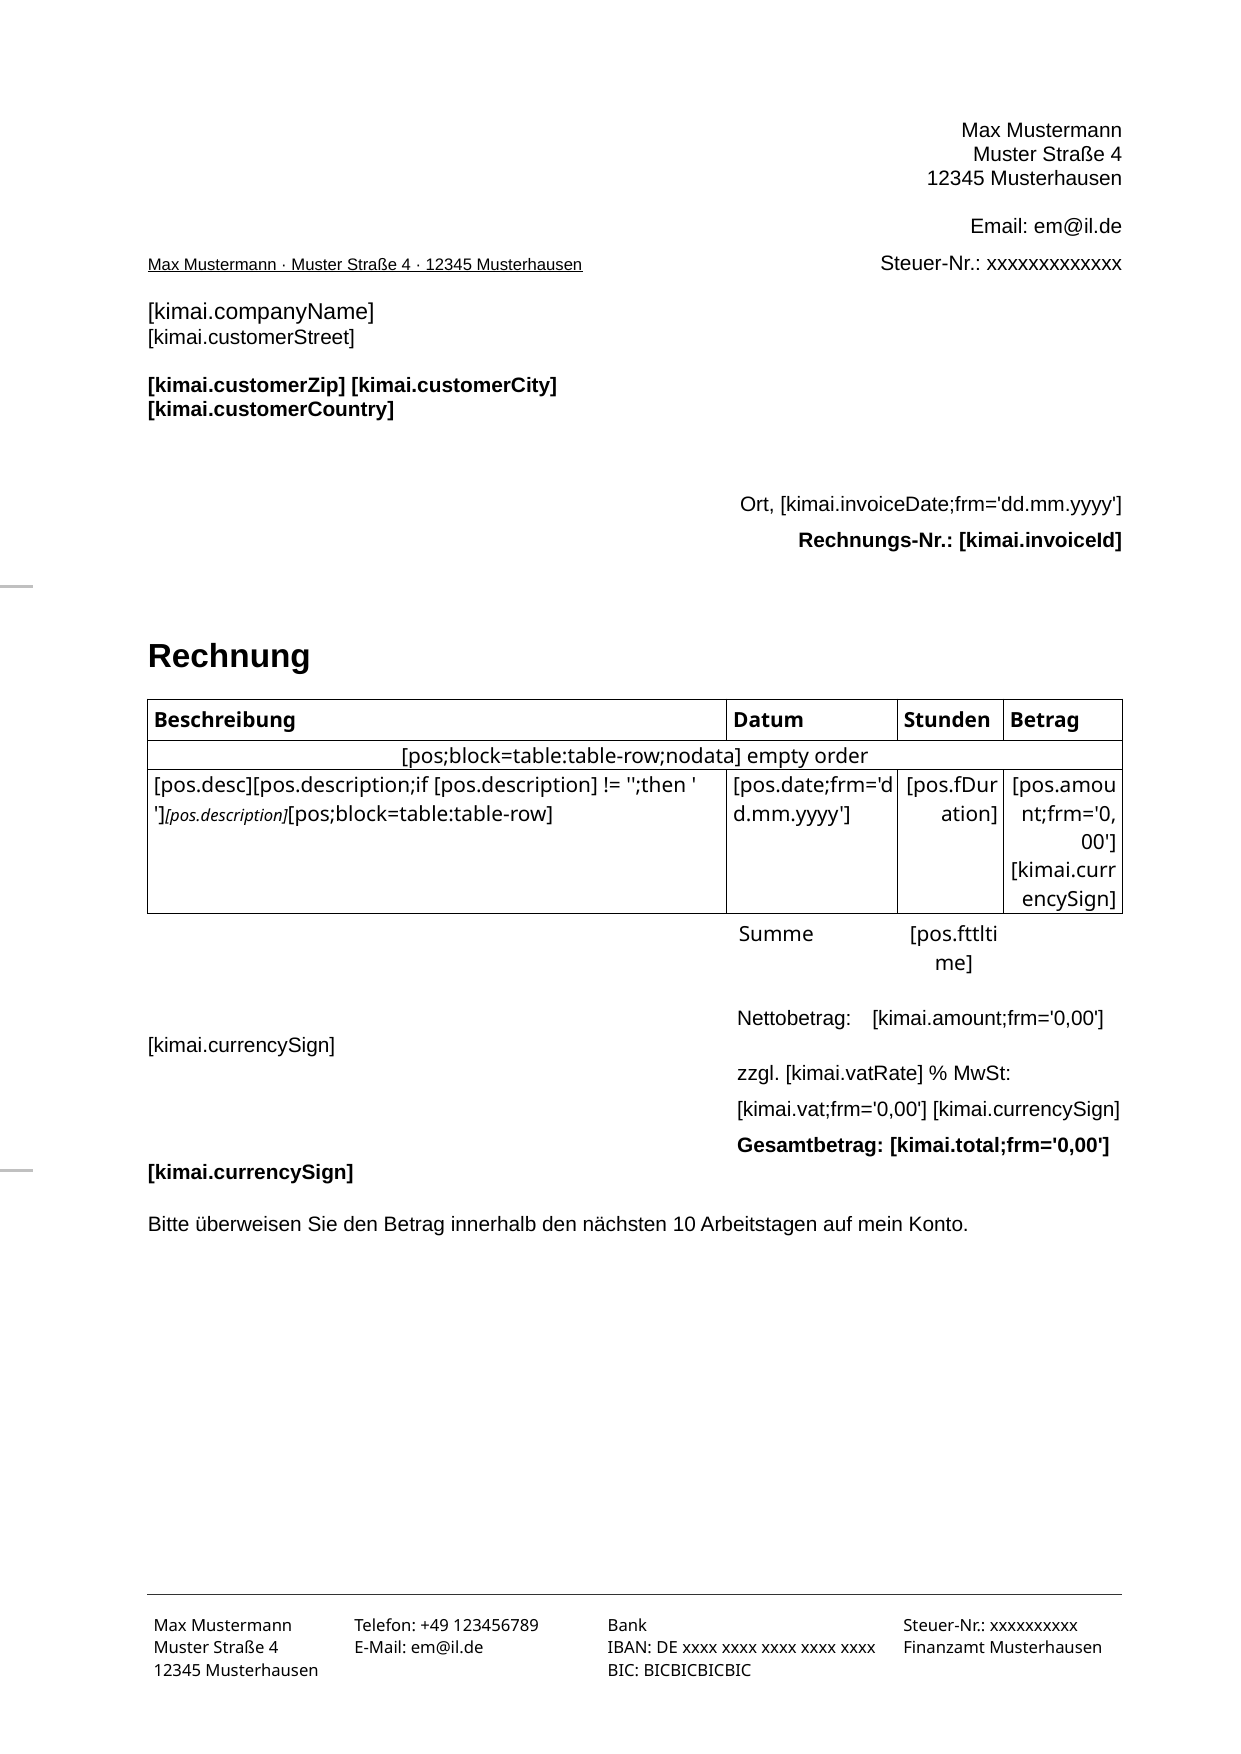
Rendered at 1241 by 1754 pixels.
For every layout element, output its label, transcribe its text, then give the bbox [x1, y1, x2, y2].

text [kimai.customerCountry] [148, 396, 1122, 420]
table_cell [1004, 914, 1122, 982]
text Rechnung [148, 636, 1122, 674]
table_cell [pos.amount;frm='0,00'] [kimai.currencySign] [1004, 770, 1122, 912]
table_header Beschreibung [148, 700, 726, 740]
text Nettobetrag: [kimai.amount;frm='0,00'] [kimai.currencySign] [148, 1006, 1122, 1057]
table_cell [148, 914, 727, 982]
table_cell [pos.date;frm='dd.mm.yyyy'] [727, 770, 897, 912]
text Max Mustermann [148, 118, 1122, 142]
table_header Stunden [898, 700, 1003, 740]
table_cell [pos.fDuration] [898, 770, 1003, 912]
text Ort, [kimai.invoiceDate;frm='dd.mm.yyyy'] [148, 492, 1122, 516]
text Muster Straße 4 [148, 142, 1122, 166]
text zzgl. [kimai.vatRate] % MwSt: [kimai.vat;frm='0,00'] [kimai.currencySign] [148, 1061, 1122, 1121]
text [kimai.customerZip] [kimai.customerCity] [148, 372, 1122, 396]
text Max Mustermann · Muster Straße 4 · 12345 Musterhausen Steuer-Nr.: xxxxxxxxxxxxx [148, 250, 1122, 274]
text Gesamtbetrag: [kimai.total;frm='0,00'] [kimai.currencySign] [148, 1133, 1122, 1184]
text [kimai.customerStreet] [148, 324, 1122, 348]
table_cell [pos;block=table:table-row;nodata] empty order [148, 741, 1122, 769]
text Rechnungs-Nr.: [kimai.invoiceId] [148, 528, 1122, 552]
text 12345 Musterhausen [148, 166, 1122, 190]
text Email: em@il.de [148, 214, 1122, 238]
table_cell Summe [727, 914, 898, 982]
table_header Datum [727, 700, 897, 740]
table_header Betrag [1004, 700, 1122, 740]
text [kimai.companyName] [148, 298, 1122, 324]
text Bitte überweisen Sie den Betrag innerhalb den nächsten 10 Arbeitstagen auf mein Konto. [148, 1212, 1122, 1236]
table_cell [pos.desc][pos.description;if [pos.description] != '';then ' '][pos.description][pos;block=table:table-row] [148, 770, 726, 912]
table_cell [pos.fttltime] [898, 914, 1004, 982]
